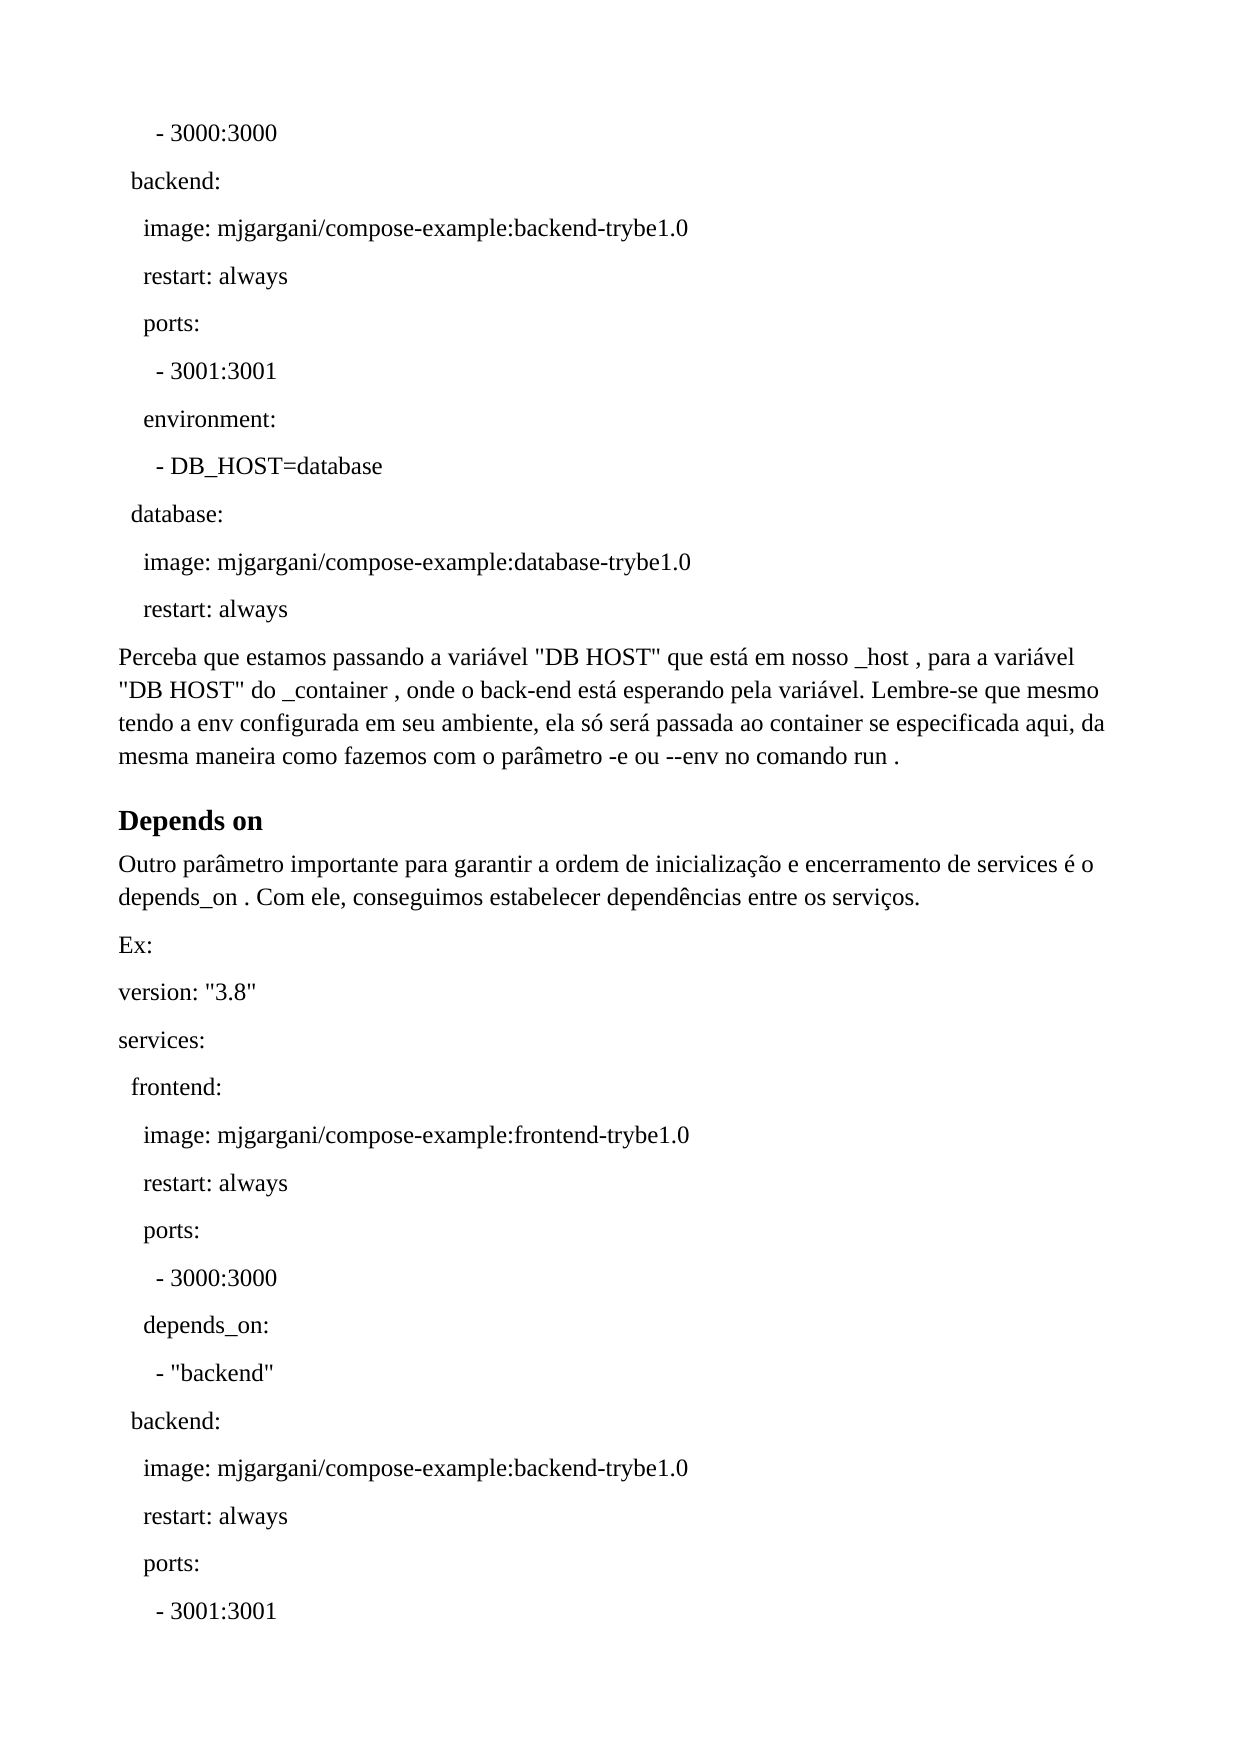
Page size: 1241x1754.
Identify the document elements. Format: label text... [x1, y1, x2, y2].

text ports: [118, 1548, 1122, 1577]
text backend: [118, 166, 1122, 194]
text - 3001:3001 [118, 1596, 1122, 1625]
text depends_on: [118, 1311, 1122, 1339]
text - 3000:3000 [118, 118, 1122, 147]
text Perceba que estamos passando a variável "DB HOST" que está em nosso _host , para a variável "DB HOST" do _container , onde o back-end está esperando pela variável. Lembre-se que mesmo tendo a env configurada em seu ambiente, ela só será passada ao container se especificada aqui, da mesma maneira como fazemos com o parâmetro -e ou --env no comando run . [118, 642, 1122, 769]
text ports: [118, 308, 1122, 337]
text restart: always [118, 1168, 1122, 1196]
text Outro parâmetro importante para garantir a ordem de inicialização e encerramento de services é o depends_on . Com ele, conseguimos estabelecer dependências entre os serviços. [118, 849, 1122, 911]
text restart: always [118, 594, 1122, 623]
text environment: [118, 404, 1122, 432]
subtitle Depends on [118, 803, 1122, 837]
text version: "3.8" [118, 977, 1122, 1006]
text image: mjgargani/compose-example:frontend-trybe1.0 [118, 1120, 1122, 1149]
text image: mjgargani/compose-example:backend-trybe1.0 [118, 213, 1122, 242]
text - "backend" [118, 1358, 1122, 1387]
text frontend: [118, 1072, 1122, 1101]
text image: mjgargani/compose-example:database-trybe1.0 [118, 547, 1122, 575]
text ports: [118, 1215, 1122, 1244]
text restart: always [118, 261, 1122, 290]
text services: [118, 1025, 1122, 1054]
text restart: always [118, 1501, 1122, 1530]
text image: mjgargani/compose-example:backend-trybe1.0 [118, 1453, 1122, 1482]
text - 3001:3001 [118, 356, 1122, 385]
text database: [118, 499, 1122, 528]
text - DB_HOST=database [118, 451, 1122, 480]
text - 3000:3000 [118, 1263, 1122, 1292]
text Ex: [118, 930, 1122, 958]
text backend: [118, 1406, 1122, 1434]
